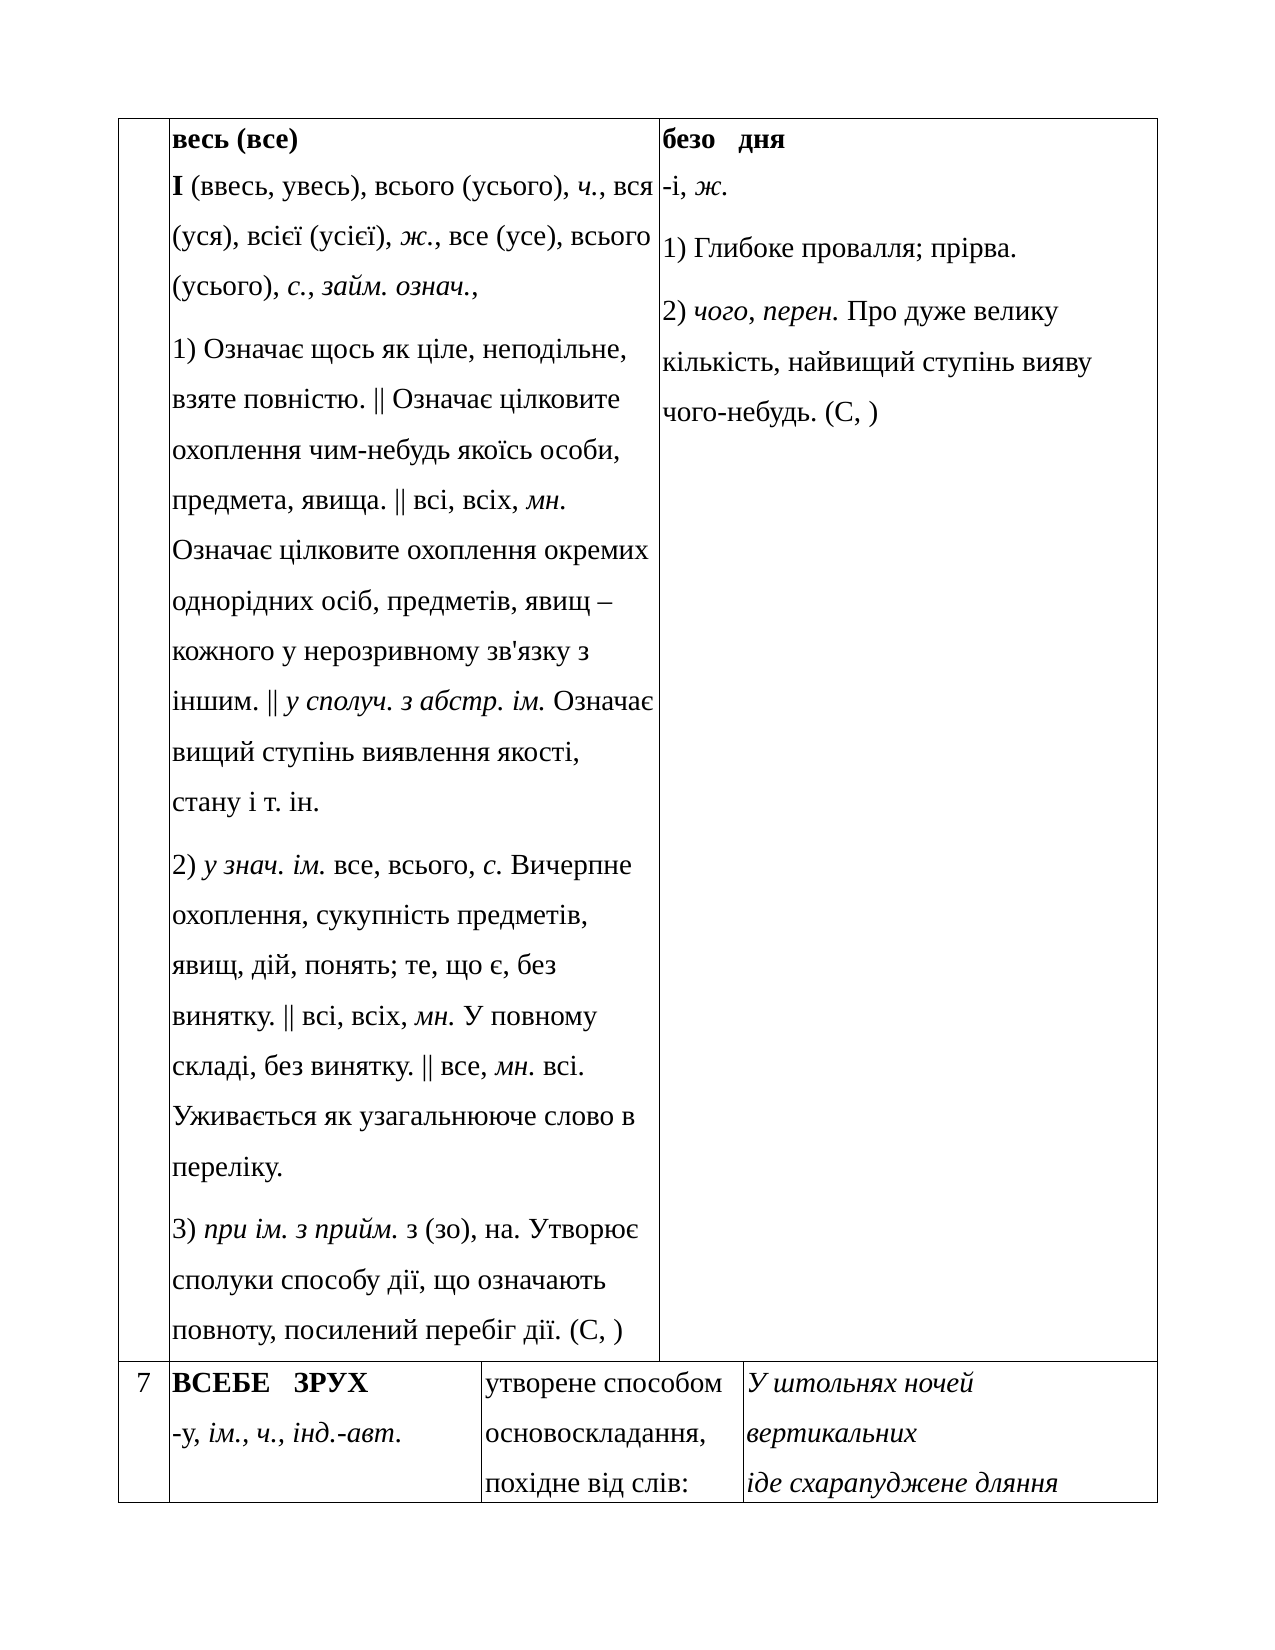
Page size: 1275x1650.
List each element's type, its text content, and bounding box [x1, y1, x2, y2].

table_cell утворене способом основоскладання, похідне від слів: [482, 1362, 743, 1502]
table_cell весь (все) I (ввесь, увесь), всього (усього), ч., вся (уся), всієї (усієї), ж., все (усе), всього (усього), с., займ. означ., 1) Означає щось як ціле, неподільне, взяте повністю. || Означає цілковите охоплення чим-небудь якоїсь особи, предмета, явища. || всі, всіх, мн. Означає цілковите охоплення окремих однорідних осіб, предметів, явищ – кожного у нерозривному зв'язку з іншим. || у сполуч. з абстр. ім. Означає вищий ступінь виявлення якості, стану і т. ін. 2) у знач. ім. все, всього, с. Вичерпне охоплення, сукупність предметів, явищ, дій, понять; те, що є, без винятку. || всі, всіх, мн. У повному складі, без винятку. || все, мн. всі. Уживається як узагальнююче слово в переліку. 3) при ім. з прийм. з (зо), на. Утворює сполуки способу дії, що означають повноту, посилений перебіг дії. (С, ) [170, 119, 659, 1361]
table_cell У штольнях ночей вертикальних іде схарапуджене дляння [744, 1362, 1157, 1502]
table_cell безодня -і, ж. 1) Глибоке провалля; прірва. 2) чого, перен. Про дуже велику кількість, найвищий ступінь вияву чого-небудь. (С, ) [660, 119, 1157, 1361]
table_cell ВсебЕзрух -у, ім., ч., інд.-авт. [170, 1362, 481, 1502]
table_cell [119, 119, 169, 1361]
table_cell 7 [119, 1362, 169, 1502]
